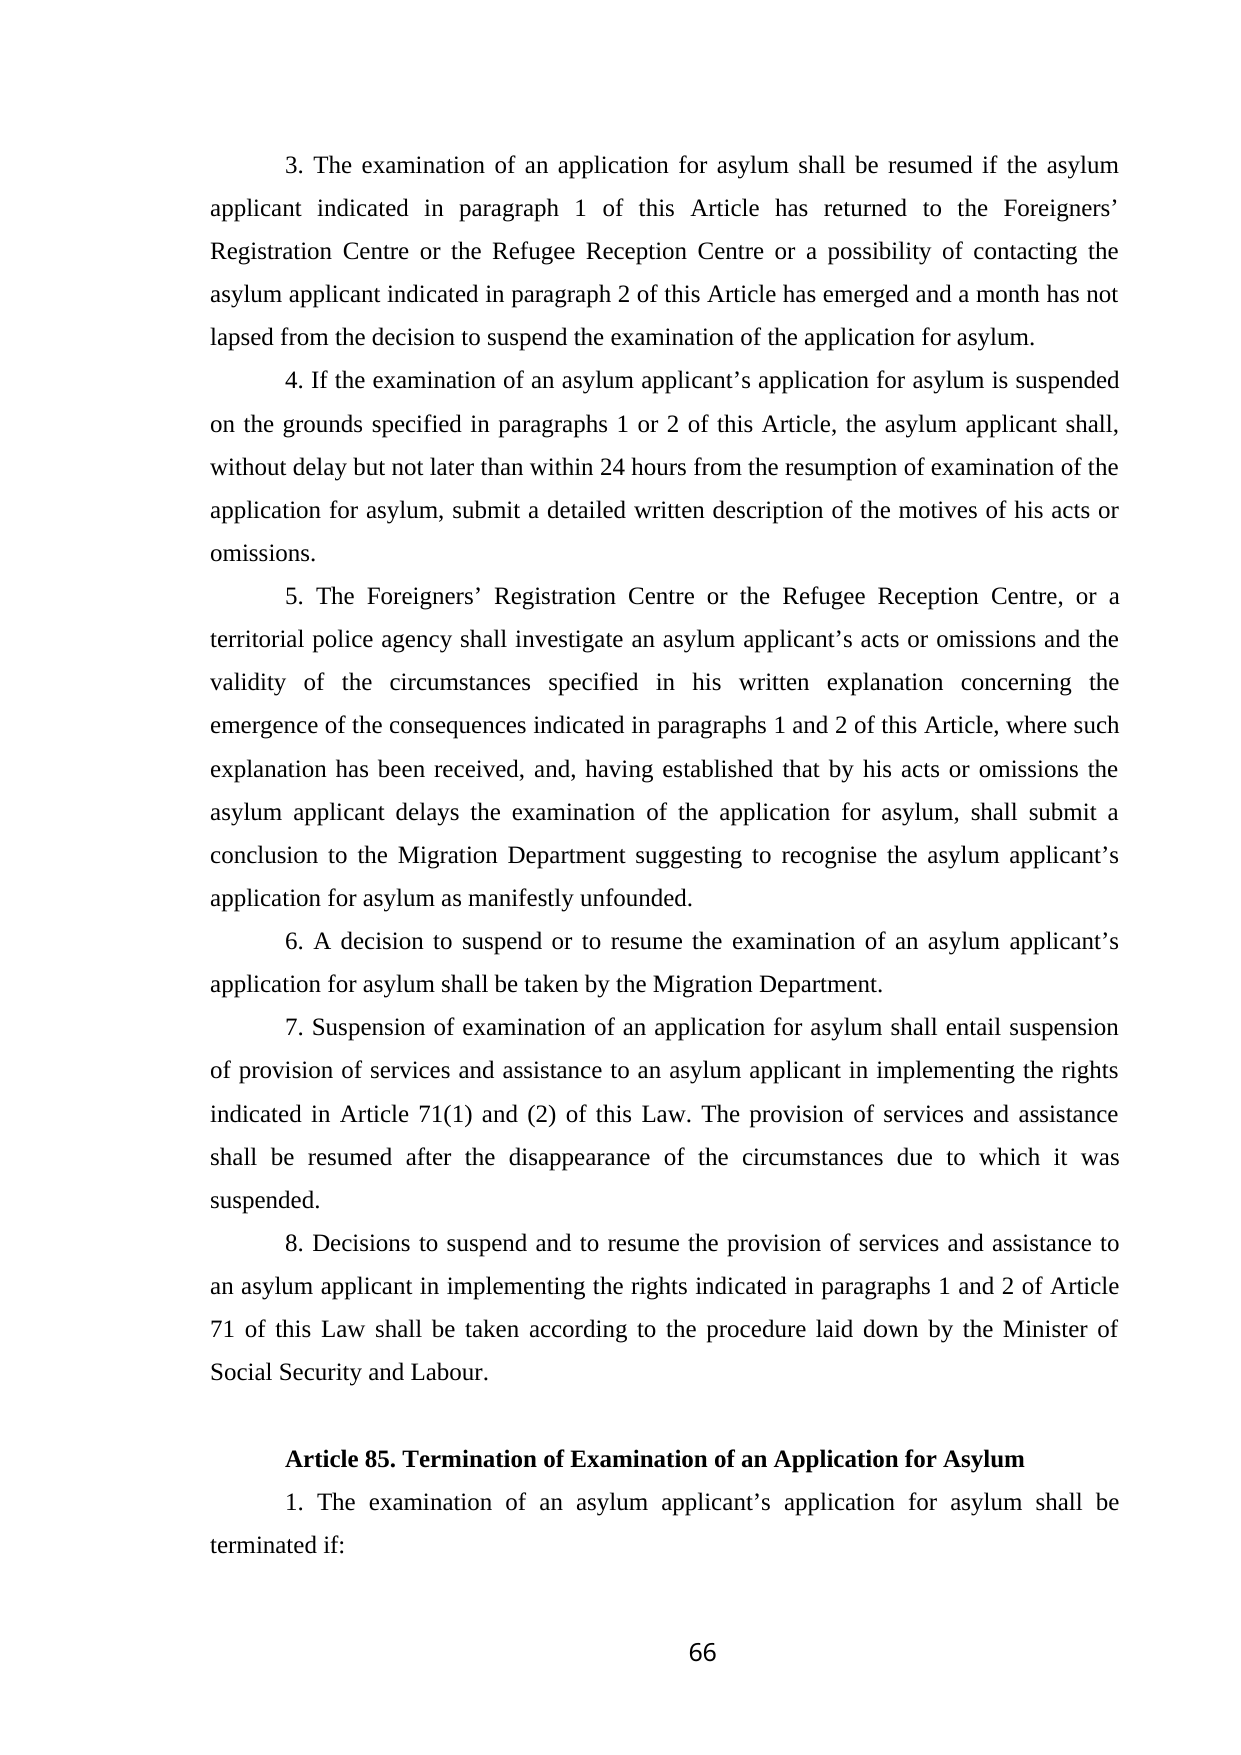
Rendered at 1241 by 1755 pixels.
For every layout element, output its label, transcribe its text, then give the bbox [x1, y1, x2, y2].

text 8. Decisions to suspend and to resume the provision of services and assistance to an asylum applicant in implementing the rights indicated in paragraphs 1 and 2 of Article 71 of this Law shall be taken according to the procedure laid down by the Minister of Social Security and Labour. [210, 1228, 1120, 1386]
text Article 85. Termination of Examination of an Application for Asylum [210, 1444, 1120, 1472]
text 7. Suspension of examination of an application for asylum shall entail suspension of provision of services and assistance to an asylum applicant in implementing the rights indicated in Article 71(1) and (2) of this Law. The provision of services and assistance shall be resumed after the disappearance of the circumstances due to which it was suspended. [210, 1012, 1120, 1214]
text 4. If the examination of an asylum applicant’s application for asylum is suspended on the grounds specified in paragraphs 1 or 2 of this Article, the asylum applicant shall, without delay but not later than within 24 hours from the resumption of examination of the application for asylum, submit a detailed written description of the motives of his acts or omissions. [210, 366, 1120, 567]
text 3. The examination of an application for asylum shall be resumed if the asylum applicant indicated in paragraph 1 of this Article has returned to the Foreigners’ Registration Centre or the Refugee Reception Centre or a possibility of contacting the asylum applicant indicated in paragraph 2 of this Article has emerged and a month has not lapsed from the decision to suspend the examination of the application for asylum. [210, 150, 1120, 351]
text 1. The examination of an asylum applicant’s application for asylum shall be terminated if: [210, 1487, 1120, 1559]
text 5. The Foreigners’ Registration Centre or the Refugee Reception Centre, or a territorial police agency shall investigate an asylum applicant’s acts or omissions and the validity of the circumstances specified in his written explanation concerning the emergence of the consequences indicated in paragraphs 1 and 2 of this Article, where such explanation has been received, and, having established that by his acts or omissions the asylum applicant delays the examination of the application for asylum, shall submit a conclusion to the Migration Department suggesting to recognise the asylum applicant’s application for asylum as manifestly unfounded. [210, 581, 1120, 912]
text 6. A decision to suspend or to resume the examination of an asylum applicant’s application for asylum shall be taken by the Migration Department. [210, 926, 1120, 998]
